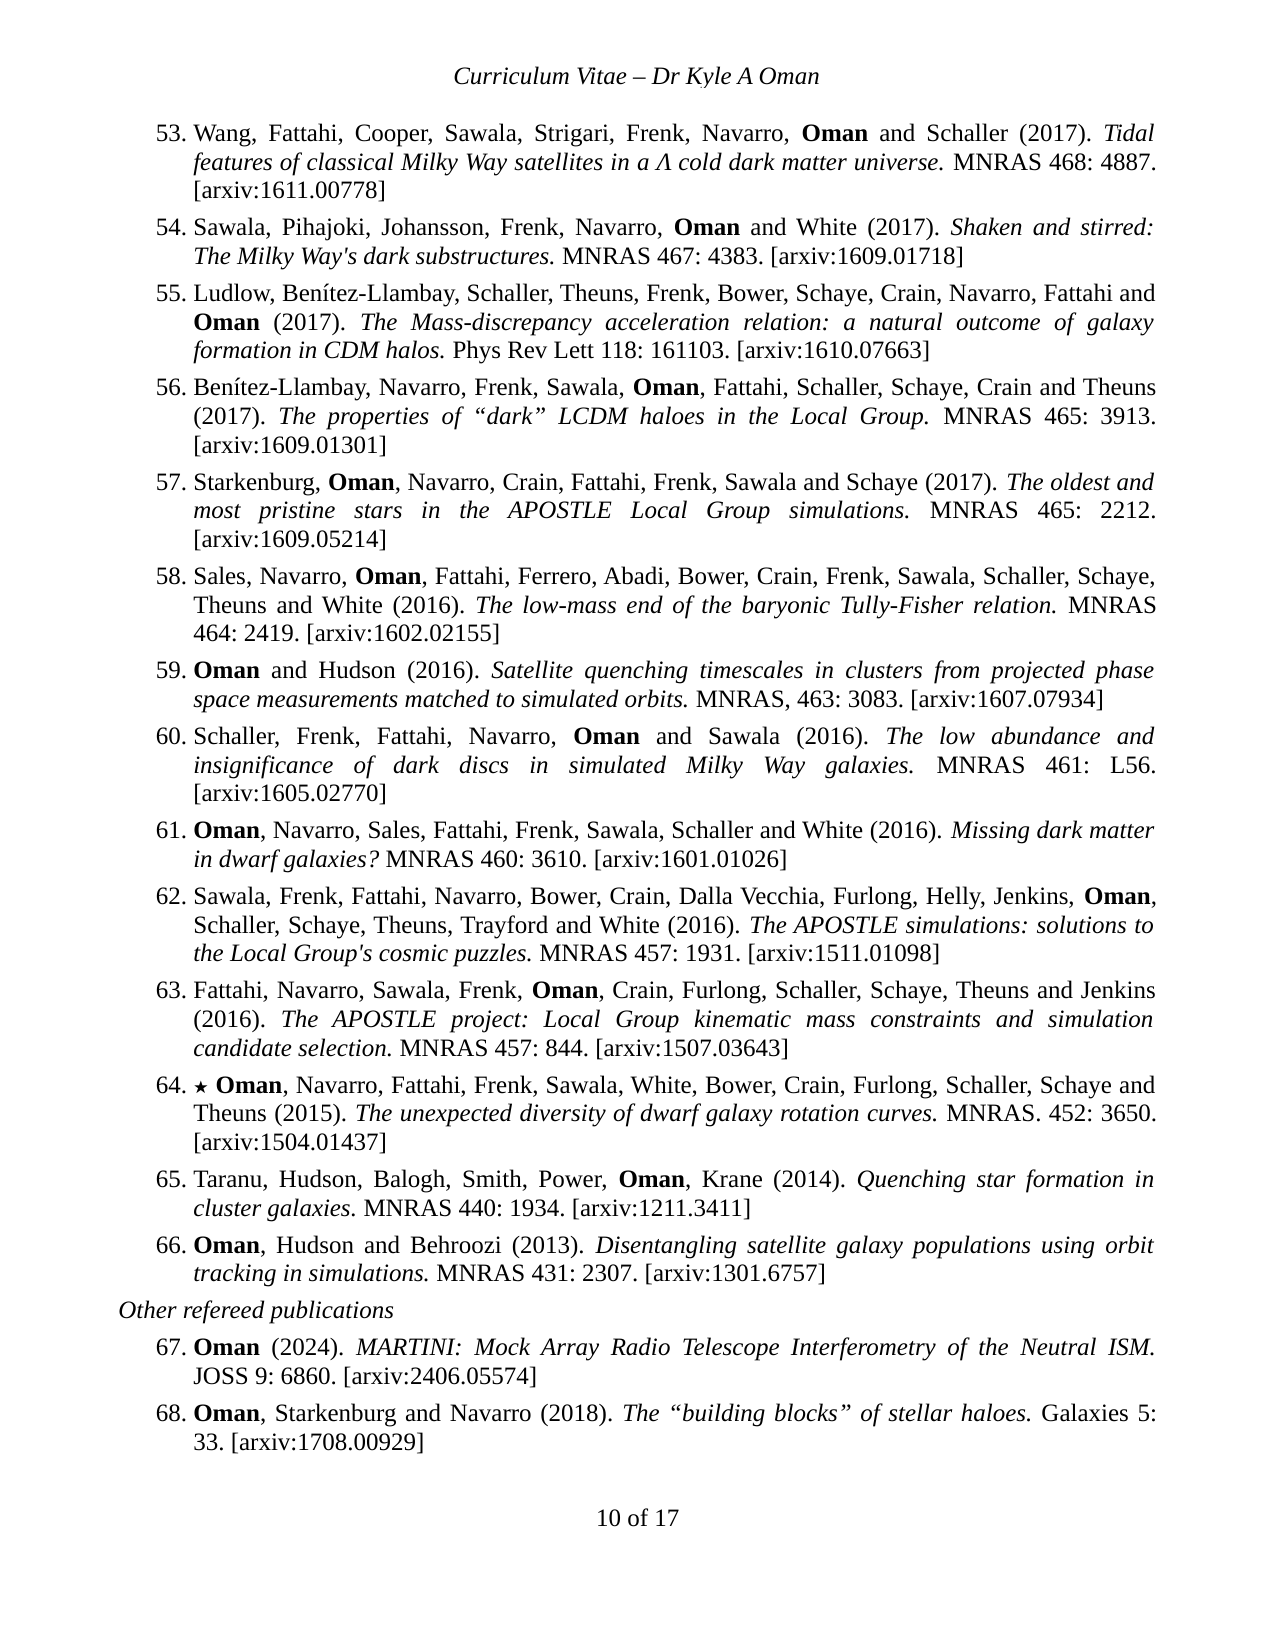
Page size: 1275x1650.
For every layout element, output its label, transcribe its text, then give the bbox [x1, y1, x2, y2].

list Sawala, Frenk, Fattahi, Navarro, Bower, Crain, Dalla Vecchia, Furlong, Helly, Jenkins, Oman, Schaller, Schaye, Theuns, Trayford and White (2016). The APOSTLE simulations: solutions to the Local Group's cosmic puzzles. MNRAS 457: 1931. [arxiv:1511.01098] [156, 881, 1157, 967]
list Taranu, Hudson, Balogh, Smith, Power, Oman, Krane (2014). Quenching star formation in cluster galaxies. MNRAS 440: 1934. [arxiv:1211.3411] [156, 1164, 1157, 1222]
list Oman (2024). MARTINI: Mock Array Radio Telescope Interferometry of the Neutral ISM. JOSS 9: 6860. [arxiv:2406.05574] [156, 1332, 1157, 1390]
text Other refereed publications [118, 1295, 1157, 1324]
list Sales, Navarro, Oman, Fattahi, Ferrero, Abadi, Bower, Crain, Frenk, Sawala, Schaller, Schaye, Theuns and White (2016). The low-mass end of the baryonic Tully-Fisher relation. MNRAS 464: 2419. [arxiv:1602.02155] [156, 561, 1157, 647]
list Ludlow, Benítez-Llambay, Schaller, Theuns, Frenk, Bower, Schaye, Crain, Navarro, Fattahi and Oman (2017). The Mass-discrepancy acceleration relation: a natural outcome of galaxy formation in CDM halos. Phys Rev Lett 118: 161103. [arxiv:1610.07663] [156, 278, 1157, 364]
list Schaller, Frenk, Fattahi, Navarro, Oman and Sawala (2016). The low abundance and insignificance of dark discs in simulated Milky Way galaxies. MNRAS 461: L56. [arxiv:1605.02770] [156, 721, 1157, 807]
list Oman, Starkenburg and Navarro (2018). The “building blocks” of stellar haloes. Galaxies 5: 33. [arxiv:1708.00929] [156, 1398, 1157, 1455]
list Benítez-Llambay, Navarro, Frenk, Sawala, Oman, Fattahi, Schaller, Schaye, Crain and Theuns (2017). The properties of “dark” LCDM haloes in the Local Group. MNRAS 465: 3913. [arxiv:1609.01301] [156, 372, 1157, 458]
list Sawala, Pihajoki, Johansson, Frenk, Navarro, Oman and White (2017). Shaken and stirred: The Milky Way's dark substructures. MNRAS 467: 4383. [arxiv:1609.01718] [156, 212, 1157, 270]
list Oman, Hudson and Behroozi (2013). Disentangling satellite galaxy populations using orbit tracking in simulations. MNRAS 431: 2307. [arxiv:1301.6757] [156, 1230, 1157, 1287]
list Oman and Hudson (2016). Satellite quenching timescales in clusters from projected phase space measurements matched to simulated orbits. MNRAS, 463: 3083. [arxiv:1607.07934] [156, 655, 1157, 713]
list Starkenburg, Oman, Navarro, Crain, Fattahi, Frenk, Sawala and Schaye (2017). The oldest and most pristine stars in the APOSTLE Local Group simulations. MNRAS 465: 2212. [arxiv:1609.05214] [156, 467, 1157, 553]
list Oman, Navarro, Sales, Fattahi, Frenk, Sawala, Schaller and White (2016). Missing dark matter in dwarf galaxies? MNRAS 460: 3610. [arxiv:1601.01026] [156, 815, 1157, 873]
list Wang, Fattahi, Cooper, Sawala, Strigari, Frenk, Navarro, Oman and Schaller (2017). Tidal features of classical Milky Way satellites in a Λ cold dark matter universe. MNRAS 468: 4887. [arxiv:1611.00778] [156, 118, 1157, 204]
list Fattahi, Navarro, Sawala, Frenk, Oman, Crain, Furlong, Schaller, Schaye, Theuns and Jenkins (2016). The APOSTLE project: Local Group kinematic mass constraints and simulation candidate selection. MNRAS 457: 844. [arxiv:1507.03643] [156, 975, 1157, 1062]
list ★ Oman, Navarro, Fattahi, Frenk, Sawala, White, Bower, Crain, Furlong, Schaller, Schaye and Theuns (2015). The unexpected diversity of dwarf galaxy rotation curves. MNRAS. 452: 3650. [arxiv:1504.01437] [156, 1070, 1157, 1156]
